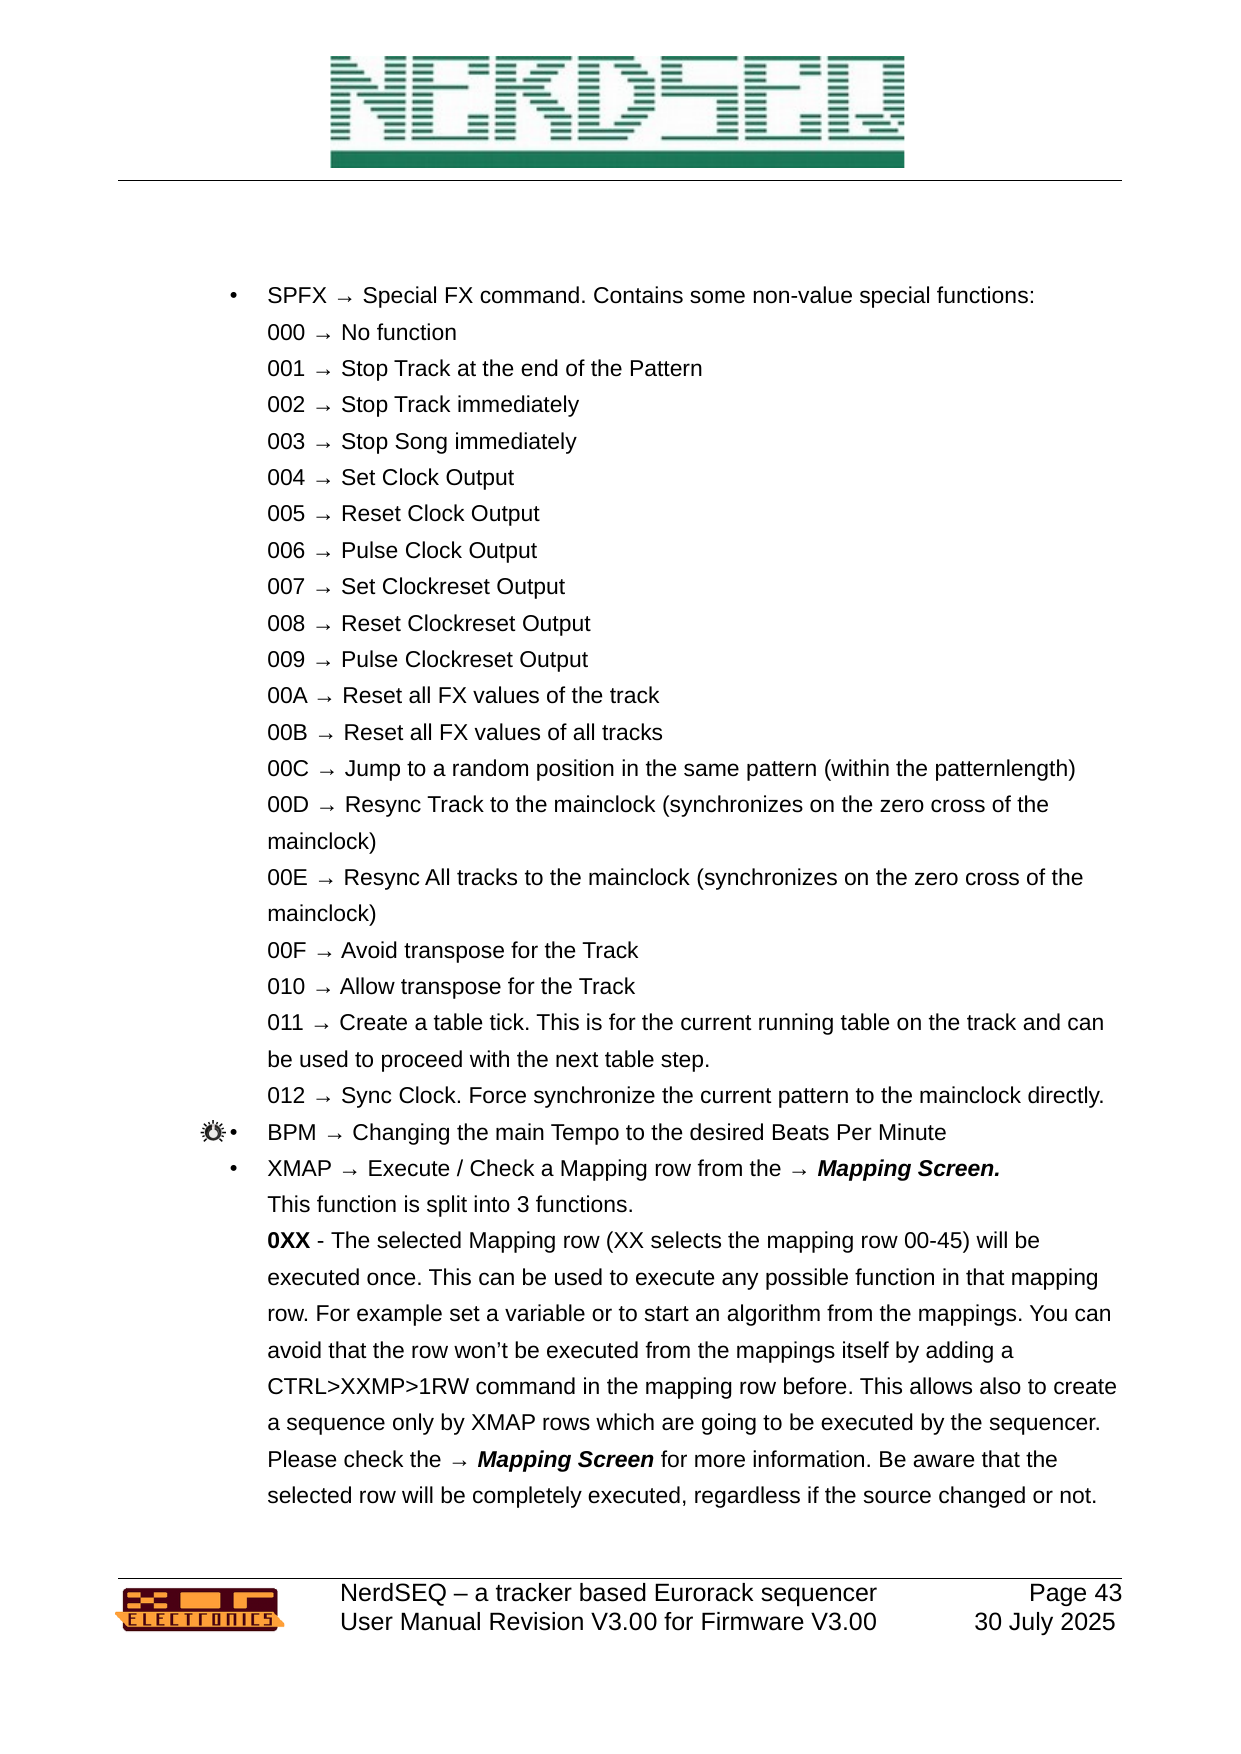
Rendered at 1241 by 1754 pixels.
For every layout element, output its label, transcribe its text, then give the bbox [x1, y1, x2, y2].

list 00A → Reset all FX values of the track [229, 682, 1122, 708]
list 004 → Set Clock Output [229, 464, 1122, 490]
list 00C → Jump to a random position in the same pattern (within the patternlength) [229, 755, 1122, 781]
list 006 → Pulse Clock Output [229, 537, 1122, 563]
list 009 → Pulse Clockreset Output [229, 646, 1122, 672]
list BPM → Changing the main Tempo to the desired Beats Per Minute [229, 1118, 1122, 1145]
list 012 → Sync Clock. Force synchronize the current pattern to the mainclock directly. [229, 1082, 1122, 1108]
picture [330, 56, 905, 168]
list 001 → Stop Track at the end of the Pattern [229, 355, 1122, 381]
list 008 → Reset Clockreset Output [229, 609, 1122, 636]
list 0XX - The selected Mapping row (XX selects the mapping row 00-45) will be executed once. This can be used to execute any possible function in that mapping row. For example set a variable or to start an algorithm from the mappings. You can avoid that the row won’t be executed from the mappings itself by adding a CTRL>XXMP>1RW command in the mapping row before. This allows also to create a sequence only by XMAP rows which are going to be executed by the sequencer. Please check the → Mapping Screen for more information. Be aware that the selected row will be completely executed, regardless if the source changed or not. [229, 1227, 1122, 1508]
list 010 → Allow transpose for the Track [229, 973, 1122, 999]
list 00B → Reset all FX values of all tracks [229, 718, 1122, 745]
list 00E → Resync All tracks to the mainclock (synchronizes on the zero cross of the mainclock) [229, 864, 1122, 927]
list 005 → Reset Clock Output [229, 500, 1122, 527]
list 002 → Stop Track immediately [229, 391, 1122, 418]
picture [115, 1584, 285, 1634]
list 003 → Stop Song immediately [229, 428, 1122, 454]
list 00F → Avoid transpose for the Track [229, 937, 1122, 963]
list SPFX → Special FX command. Contains some non-value special functions: [229, 282, 1122, 309]
list 00D → Resync Track to the mainclock (synchronizes on the zero cross of the mainclock) [229, 791, 1122, 854]
list 000 → No function [229, 319, 1122, 345]
list 011 → Create a table tick. This is for the current running table on the track and can be used to proceed with the next table step. [229, 1009, 1122, 1072]
list XMAP → Execute / Check a Mapping row from the → Mapping Screen. This function is split into 3 functions. [229, 1155, 1122, 1217]
list 007 → Set Clockreset Output [229, 573, 1122, 599]
picture [200, 1120, 226, 1145]
